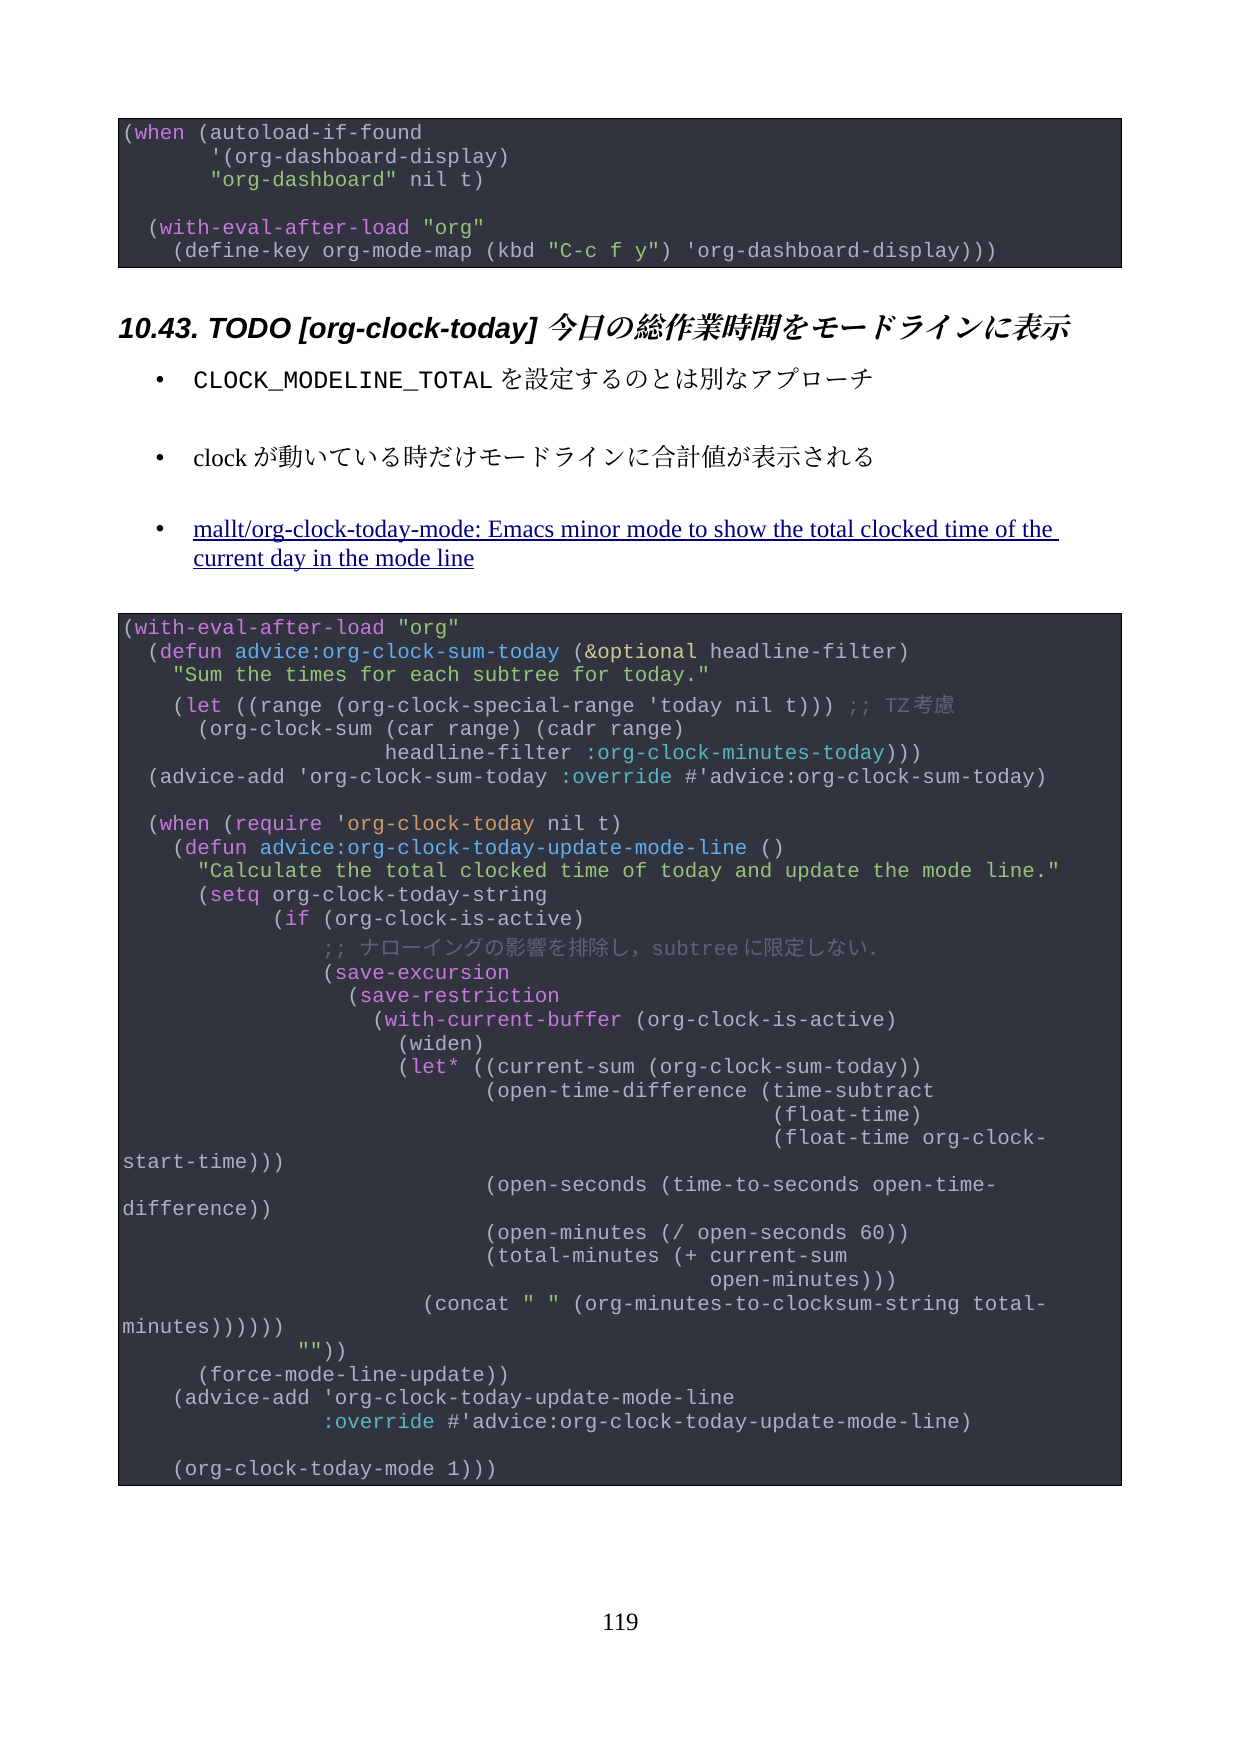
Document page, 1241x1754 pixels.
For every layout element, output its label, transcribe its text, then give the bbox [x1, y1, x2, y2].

text headline-filter :org-clock-minutes-today))) [119, 738, 1121, 762]
text (org-clock-sum (car range) (cadr range) [119, 714, 1121, 738]
text (let* ((current-sum (org-clock-sum-today)) [119, 1052, 1121, 1076]
text open-minutes))) [119, 1265, 1121, 1289]
text (setq org-clock-today-string [119, 880, 1121, 904]
text (save-excursion [119, 958, 1121, 981]
text (open-minutes (/ open-seconds 60)) [119, 1218, 1121, 1241]
text (float-time org-clock-start-time))) [119, 1123, 1121, 1171]
text "org-dashboard" nil t) [119, 165, 1121, 189]
list CLOCK_MODELINE_TOTAL を設定するのとは別なアプローチ [156, 360, 1122, 425]
text (org-clock-today-mode 1))) [119, 1454, 1121, 1485]
text (defun advice:org-clock-sum-today (&optional headline-filter) [119, 637, 1121, 660]
list clock が動いている時だけモードラインに合計値が表示される [156, 437, 1122, 502]
text (force-mode-line-update)) [119, 1360, 1121, 1383]
list mallt/org-clock-today-mode: Emacs minor mode to show the total clocked time of the current day in the mode line [156, 514, 1122, 601]
text (advice-add 'org-clock-today-update-mode-line [119, 1383, 1121, 1407]
text (advice-add 'org-clock-sum-today :override #'advice:org-clock-sum-today) [119, 762, 1121, 785]
text (save-restriction [119, 981, 1121, 1005]
text "")) [119, 1336, 1121, 1360]
text '(org-dashboard-display) [119, 142, 1121, 165]
text "Sum the times for each subtree for today." [119, 660, 1121, 684]
text (open-time-difference (time-subtract [119, 1076, 1121, 1099]
text :override #'advice:org-clock-today-update-mode-line) [119, 1407, 1121, 1431]
text ;; ナローイングの影響を排除し，subtreeに限定しない． [119, 927, 1121, 958]
text (let ((range (org-clock-special-range 'today nil t))) ;; TZ考慮 [119, 684, 1121, 714]
text (define-key org-mode-map (kbd "C-c f y") 'org-dashboard-display))) [119, 236, 1121, 267]
text (with-eval-after-load "org" [119, 213, 1121, 236]
text (defun advice:org-clock-today-update-mode-line () [119, 833, 1121, 856]
text (with-current-buffer (org-clock-is-active) [119, 1005, 1121, 1029]
text (when (require 'org-clock-today nil t) [119, 809, 1121, 833]
text (open-seconds (time-to-seconds open-time-difference)) [119, 1171, 1121, 1218]
text "Calculate the total clocked time of today and update the mode line." [119, 856, 1121, 880]
text (if (org-clock-is-active) [119, 904, 1121, 927]
text (with-eval-after-load "org" [119, 614, 1121, 637]
text (when (autoload-if-found [119, 119, 1121, 142]
text (total-minutes (+ current-sum [119, 1241, 1121, 1265]
text (concat " " (org-minutes-to-clocksum-string total-minutes)))))) [119, 1289, 1121, 1336]
text (widen) [119, 1029, 1121, 1052]
text (float-time) [119, 1099, 1121, 1123]
subtitle TODO [org-clock-today] 今日の総作業時間をモードラインに表示 [118, 305, 1122, 347]
